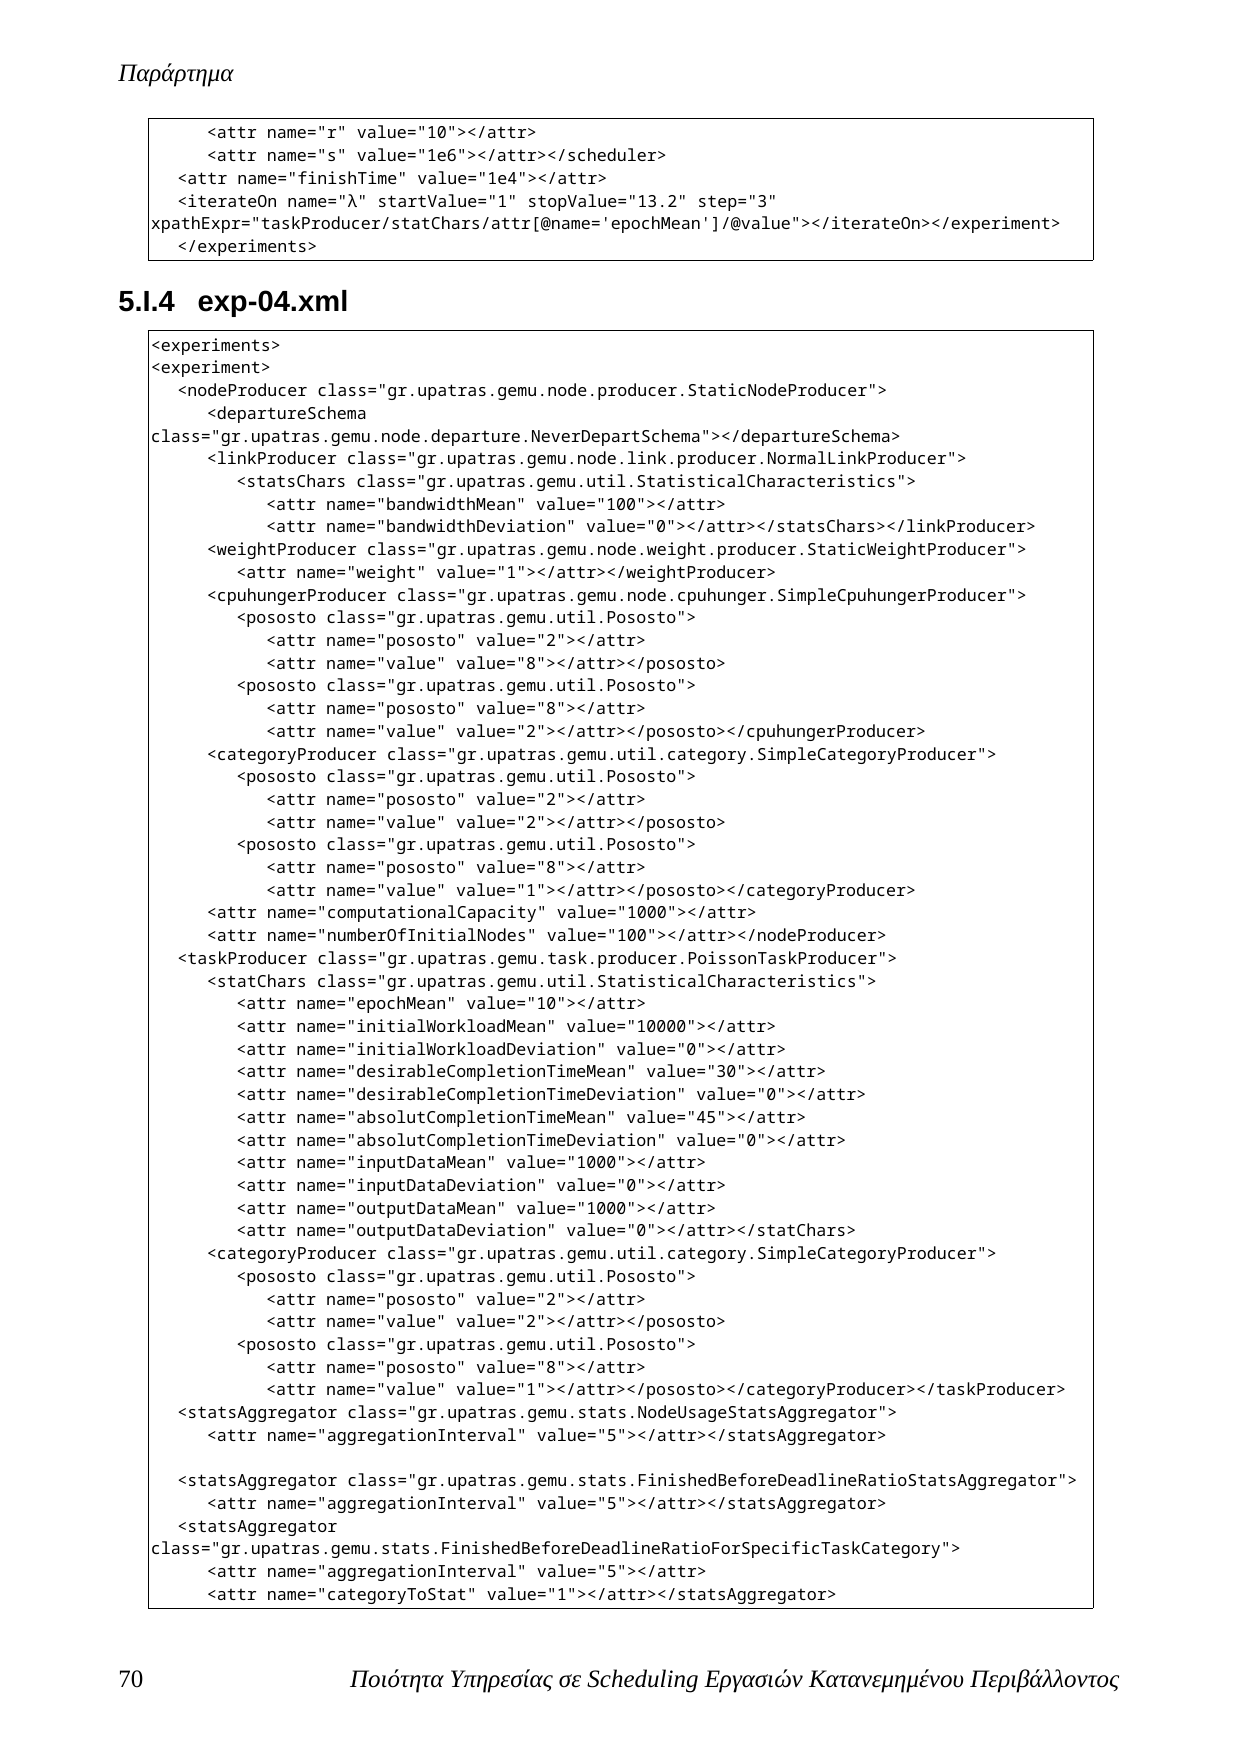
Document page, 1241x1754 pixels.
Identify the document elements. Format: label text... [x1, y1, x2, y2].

text <attr name="r" value="10"></attr> [149, 119, 1093, 141]
text <categoryProducer class="gr.upatras.gemu.util.category.SimpleCategoryProducer"> [149, 1239, 1093, 1261]
text <nodeProducer class="gr.upatras.gemu.node.producer.StaticNodeProducer"> [149, 376, 1093, 398]
text <attr name="value" value="2"></attr></pososto></cpuhungerProducer> [149, 716, 1093, 739]
text <attr name="value" value="1"></attr></pososto></categoryProducer> [149, 875, 1093, 898]
text <pososto class="gr.upatras.gemu.util.Pososto"> [149, 1329, 1093, 1352]
text <attr name="outputDataMean" value="1000"></attr> [149, 1193, 1093, 1216]
text <attr name="bandwidthDeviation" value="0"></attr></statsChars></linkProducer> [149, 512, 1093, 535]
text <weightProducer class="gr.upatras.gemu.node.weight.producer.StaticWeightProducer"> [149, 535, 1093, 557]
text <statChars class="gr.upatras.gemu.util.StatisticalCharacteristics"> [149, 966, 1093, 989]
text <attr name="aggregationInterval" value="5"></attr></statsAggregator> [149, 1488, 1093, 1511]
text <attr name="initialWorkloadMean" value="10000"></attr> [149, 1012, 1093, 1034]
text <pososto class="gr.upatras.gemu.util.Pososto"> [149, 603, 1093, 626]
text <attr name="weight" value="1"></attr></weightProducer> [149, 557, 1093, 580]
text <attr name="value" value="2"></attr></pososto> [149, 807, 1093, 830]
text <statsAggregator class="gr.upatras.gemu.stats.NodeUsageStatsAggregator"> [149, 1398, 1093, 1420]
text <linkProducer class="gr.upatras.gemu.node.link.producer.NormalLinkProducer"> [149, 444, 1093, 467]
text <statsAggregator class="gr.upatras.gemu.stats.FinishedBeforeDeadlineRatioForSpecificTaskCategory"> [149, 1511, 1093, 1557]
text <attr name="categoryToStat" value="1"></attr></statsAggregator> [149, 1579, 1093, 1608]
text <attr name="initialWorkloadDeviation" value="0"></attr> [149, 1034, 1093, 1057]
text <attr name="value" value="8"></attr></pososto> [149, 648, 1093, 671]
subtitle exp-04.xml [118, 285, 1122, 318]
text <attr name="computationalCapacity" value="1000"></attr> [149, 898, 1093, 921]
text <pososto class="gr.upatras.gemu.util.Pososto"> [149, 830, 1093, 853]
text <categoryProducer class="gr.upatras.gemu.util.category.SimpleCategoryProducer"> [149, 739, 1093, 762]
text <attr name="pososto" value="8"></attr> [149, 853, 1093, 875]
text <attr name="value" value="1"></attr></pososto></categoryProducer></taskProducer> [149, 1375, 1093, 1398]
text <attr name="inputDataDeviation" value="0"></attr> [149, 1171, 1093, 1193]
text <attr name="pososto" value="2"></attr> [149, 1284, 1093, 1307]
text <experiments> [149, 331, 1093, 353]
text <attr name="inputDataMean" value="1000"></attr> [149, 1148, 1093, 1171]
text <attr name="desirableCompletionTimeMean" value="30"></attr> [149, 1057, 1093, 1080]
text <taskProducer class="gr.upatras.gemu.task.producer.PoissonTaskProducer"> [149, 943, 1093, 966]
text <attr name="pososto" value="2"></attr> [149, 626, 1093, 648]
text <attr name="s" value="1e6"></attr></scheduler> [149, 141, 1093, 163]
text <attr name="value" value="2"></attr></pososto> [149, 1307, 1093, 1329]
text <pososto class="gr.upatras.gemu.util.Pososto"> [149, 671, 1093, 694]
text <attr name="epochMean" value="10"></attr> [149, 989, 1093, 1012]
text </experiments> [149, 232, 1093, 260]
text <attr name="desirableCompletionTimeDeviation" value="0"></attr> [149, 1080, 1093, 1102]
text <attr name="finishTime" value="1e4"></attr> [149, 163, 1093, 186]
text <attr name="aggregationInterval" value="5"></attr></statsAggregator> [149, 1420, 1093, 1446]
text <attr name="numberOfInitialNodes" value="100"></attr></nodeProducer> [149, 921, 1093, 943]
text <attr name="bandwidthMean" value="100"></attr> [149, 489, 1093, 512]
text <statsChars class="gr.upatras.gemu.util.StatisticalCharacteristics"> [149, 467, 1093, 489]
text <attr name="aggregationInterval" value="5"></attr> [149, 1557, 1093, 1579]
text <cpuhungerProducer class="gr.upatras.gemu.node.cpuhunger.SimpleCpuhungerProducer"> [149, 580, 1093, 603]
text <pososto class="gr.upatras.gemu.util.Pososto"> [149, 762, 1093, 784]
text <iterateOn name="λ" startValue="1" stopValue="13.2" step="3" xpathExpr="taskProducer/statChars/attr[@name='epochMean']/@value"></iterateOn></experiment> [149, 186, 1093, 232]
text <attr name="pososto" value="8"></attr> [149, 1352, 1093, 1375]
text <experiment> [149, 353, 1093, 376]
text <statsAggregator class="gr.upatras.gemu.stats.FinishedBeforeDeadlineRatioStatsAggregator"> [149, 1466, 1093, 1488]
text <departureSchema class="gr.upatras.gemu.node.departure.NeverDepartSchema"></departureSchema> [149, 398, 1093, 444]
text <attr name="absolutCompletionTimeMean" value="45"></attr> [149, 1102, 1093, 1125]
text <attr name="pososto" value="8"></attr> [149, 694, 1093, 716]
text <attr name="pososto" value="2"></attr> [149, 784, 1093, 807]
text <attr name="outputDataDeviation" value="0"></attr></statChars> [149, 1216, 1093, 1239]
text <pososto class="gr.upatras.gemu.util.Pososto"> [149, 1261, 1093, 1284]
text <attr name="absolutCompletionTimeDeviation" value="0"></attr> [149, 1125, 1093, 1148]
